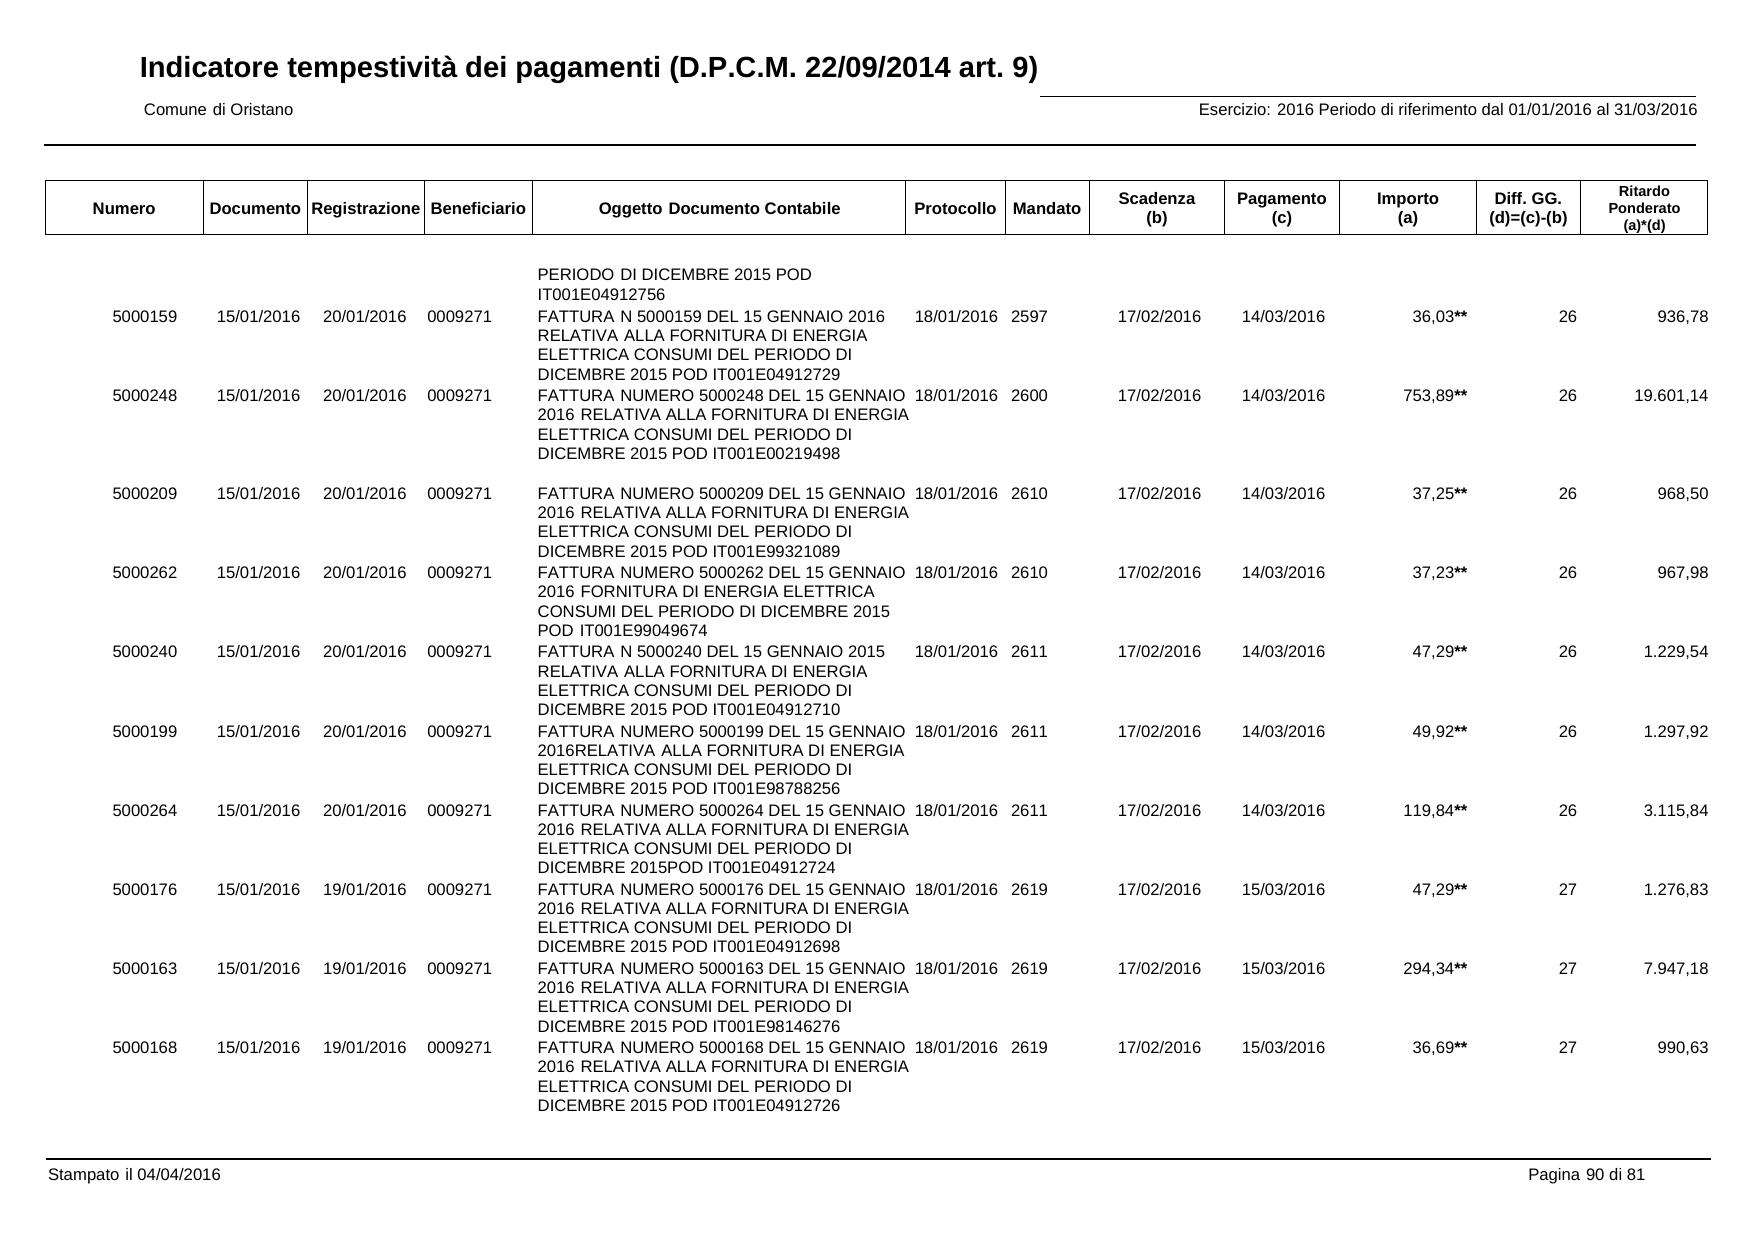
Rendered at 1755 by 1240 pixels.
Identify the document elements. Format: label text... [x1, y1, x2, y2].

table_cell 5000264 [46, 800, 197, 879]
table_cell 17/02/2016 [1082, 306, 1221, 386]
table_cell 15/01/2016 [197, 386, 311, 474]
table_cell 18/01/2016 2619 [911, 959, 1082, 1038]
table_cell FATTURA NUMERO 5000262 DEL 15 GENNAIO 2016 FORNITURA DI ENERGIA ELETTRICA CONSUMI DEL PERIODO DI DICEMBRE 2015 POD IT001E99049674 [515, 563, 911, 642]
table_cell 1.229,54 [1606, 642, 1712, 721]
table_cell 5000262 [46, 563, 197, 642]
table_cell 990,63 [1606, 1038, 1712, 1117]
table_cell 47,29** [1364, 642, 1513, 721]
table_cell 26 [1513, 306, 1606, 386]
table_header Pagamento (c) [1225, 181, 1339, 234]
table_cell 27 [1513, 1038, 1606, 1117]
table_cell 18/01/2016 2619 [911, 879, 1082, 958]
table_cell 20/01/2016 [311, 721, 417, 800]
table_cell 18/01/2016 2597 [911, 306, 1082, 386]
table_header [911, 257, 1082, 306]
table_cell FATTURA NUMERO 5000248 DEL 15 GENNAIO 2016 RELATIVA ALLA FORNITURA DI ENERGIA ELETTRICA CONSUMI DEL PERIODO DI DICEMBRE 2015 POD IT001E00219498 [515, 386, 911, 474]
table_cell 37,25** [1364, 474, 1513, 563]
table_header PERIODO DI DICEMBRE 2015 POD IT001E04912756 [515, 257, 911, 306]
table_cell FATTURA NUMERO 5000199 DEL 15 GENNAIO 2016RELATIVA ALLA FORNITURA DI ENERGIA ELETTRICA CONSUMI DEL PERIODO DI DICEMBRE 2015 POD IT001E98788256 [515, 721, 911, 800]
table_cell 17/02/2016 [1082, 474, 1221, 563]
table_header Protocollo [906, 181, 1005, 234]
table_cell 26 [1513, 386, 1606, 474]
table_cell 49,92** [1364, 721, 1513, 800]
table_cell 26 [1513, 800, 1606, 879]
table_cell 17/02/2016 [1082, 1038, 1221, 1117]
table_cell 17/02/2016 [1082, 386, 1221, 474]
table_cell 15/01/2016 [197, 1038, 311, 1117]
table_cell 5000159 [46, 306, 197, 386]
table_cell 0009271 [417, 1038, 515, 1117]
table_cell 26 [1513, 642, 1606, 721]
table_cell 18/01/2016 2611 [911, 721, 1082, 800]
table_cell 37,23** [1364, 563, 1513, 642]
table_cell 36,69** [1364, 1038, 1513, 1117]
table_header Scadenza (b) [1090, 181, 1224, 234]
table_cell 0009271 [417, 879, 515, 958]
table_cell 5000248 [46, 386, 197, 474]
table_cell 15/01/2016 [197, 959, 311, 1038]
table_cell 15/01/2016 [197, 800, 311, 879]
table_cell 15/03/2016 [1221, 1038, 1364, 1117]
table_cell 17/02/2016 [1082, 959, 1221, 1038]
table_cell 0009271 [417, 386, 515, 474]
table_cell 15/01/2016 [197, 306, 311, 386]
table_cell 3.115,84 [1606, 800, 1712, 879]
table_cell 294,34** [1364, 959, 1513, 1038]
table_cell FATTURA NUMERO 5000168 DEL 15 GENNAIO 2016 RELATIVA ALLA FORNITURA DI ENERGIA ELETTRICA CONSUMI DEL PERIODO DI DICEMBRE 2015 POD IT001E04912726 [515, 1038, 911, 1117]
table_cell 18/01/2016 2611 [911, 642, 1082, 721]
table_cell 5000209 [46, 474, 197, 563]
table_cell 5000199 [46, 721, 197, 800]
table_cell 17/02/2016 [1082, 563, 1221, 642]
table_cell 5000168 [46, 1038, 197, 1117]
table_cell FATTURA NUMERO 5000264 DEL 15 GENNAIO 2016 RELATIVA ALLA FORNITURA DI ENERGIA ELETTRICA CONSUMI DEL PERIODO DI DICEMBRE 2015POD IT001E04912724 [515, 800, 911, 879]
table_cell 20/01/2016 [311, 386, 417, 474]
table_cell 5000240 [46, 642, 197, 721]
table_cell 7.947,18 [1606, 959, 1712, 1038]
table_cell FATTURA N 5000159 DEL 15 GENNAIO 2016 RELATIVA ALLA FORNITURA DI ENERGIA ELETTRICA CONSUMI DEL PERIODO DI DICEMBRE 2015 POD IT001E04912729 [515, 306, 911, 386]
table_cell 14/03/2016 [1221, 563, 1364, 642]
table_cell 0009271 [417, 642, 515, 721]
table_cell 20/01/2016 [311, 800, 417, 879]
table_cell 18/01/2016 2610 [911, 563, 1082, 642]
table_cell 17/02/2016 [1082, 642, 1221, 721]
table_cell 936,78 [1606, 306, 1712, 386]
table_cell 5000163 [46, 959, 197, 1038]
table_cell 26 [1513, 563, 1606, 642]
table_cell 27 [1513, 879, 1606, 958]
table_cell 15/01/2016 [197, 879, 311, 958]
table_cell 0009271 [417, 800, 515, 879]
table_cell 0009271 [417, 721, 515, 800]
table_cell 15/03/2016 [1221, 879, 1364, 958]
table_cell 14/03/2016 [1221, 800, 1364, 879]
table_cell 19/01/2016 [311, 1038, 417, 1117]
table_cell 14/03/2016 [1221, 386, 1364, 474]
table_cell 18/01/2016 2611 [911, 800, 1082, 879]
table_cell 47,29** [1364, 879, 1513, 958]
table_header Diff. GG. (d)=(c)-(b) [1477, 181, 1580, 234]
table_header Mandato [1006, 181, 1089, 234]
table_cell 14/03/2016 [1221, 642, 1364, 721]
table_cell 36,03** [1364, 306, 1513, 386]
table_header Registrazione [308, 181, 424, 234]
table_cell 20/01/2016 [311, 474, 417, 563]
table_header [46, 257, 515, 306]
table_cell 14/03/2016 [1221, 474, 1364, 563]
table_header Ritardo Ponderato (a)*(d) [1581, 181, 1707, 234]
table_cell 119,84** [1364, 800, 1513, 879]
table_cell 0009271 [417, 563, 515, 642]
table_cell 753,89** [1364, 386, 1513, 474]
table_cell 20/01/2016 [311, 642, 417, 721]
table_cell 14/03/2016 [1221, 306, 1364, 386]
table_cell 18/01/2016 2610 [911, 474, 1082, 563]
table_cell 15/01/2016 [197, 563, 311, 642]
table_cell 26 [1513, 721, 1606, 800]
table_cell 17/02/2016 [1082, 721, 1221, 800]
table_cell 15/01/2016 [197, 474, 311, 563]
table_cell 15/03/2016 [1221, 959, 1364, 1038]
table_cell 18/01/2016 2619 [911, 1038, 1082, 1117]
table_cell 19/01/2016 [311, 959, 417, 1038]
table_cell 968,50 [1606, 474, 1712, 563]
table_cell 5000176 [46, 879, 197, 958]
table_header Oggetto Documento Contabile [533, 181, 905, 234]
table_header Documento [204, 181, 307, 234]
table_cell 967,98 [1606, 563, 1712, 642]
table_cell 26 [1513, 474, 1606, 563]
table_cell 19/01/2016 [311, 879, 417, 958]
table_cell 20/01/2016 [311, 563, 417, 642]
table_header Beneficiario [425, 181, 532, 234]
table_cell 15/01/2016 [197, 642, 311, 721]
table_header [1082, 257, 1712, 306]
table_cell 17/02/2016 [1082, 879, 1221, 958]
table_cell FATTURA N 5000240 DEL 15 GENNAIO 2015 RELATIVA ALLA FORNITURA DI ENERGIA ELETTRICA CONSUMI DEL PERIODO DI DICEMBRE 2015 POD IT001E04912710 [515, 642, 911, 721]
table_cell FATTURA NUMERO 5000209 DEL 15 GENNAIO 2016 RELATIVA ALLA FORNITURA DI ENERGIA ELETTRICA CONSUMI DEL PERIODO DI DICEMBRE 2015 POD IT001E99321089 [515, 474, 911, 563]
table_cell 18/01/2016 2600 [911, 386, 1082, 474]
table_cell 17/02/2016 [1082, 800, 1221, 879]
table_cell 0009271 [417, 959, 515, 1038]
table_cell 15/01/2016 [197, 721, 311, 800]
table_cell 14/03/2016 [1221, 721, 1364, 800]
table_cell 19.601,14 [1606, 386, 1712, 474]
table_cell FATTURA NUMERO 5000163 DEL 15 GENNAIO 2016 RELATIVA ALLA FORNITURA DI ENERGIA ELETTRICA CONSUMI DEL PERIODO DI DICEMBRE 2015 POD IT001E98146276 [515, 959, 911, 1038]
table_cell FATTURA NUMERO 5000176 DEL 15 GENNAIO 2016 RELATIVA ALLA FORNITURA DI ENERGIA ELETTRICA CONSUMI DEL PERIODO DI DICEMBRE 2015 POD IT001E04912698 [515, 879, 911, 958]
table_header Numero [46, 181, 203, 234]
table_cell 1.297,92 [1606, 721, 1712, 800]
table_cell 0009271 [417, 474, 515, 563]
table_cell 20/01/2016 [311, 306, 417, 386]
table_cell 0009271 [417, 306, 515, 386]
table_header Importo (a) [1340, 181, 1476, 234]
table_cell 1.276,83 [1606, 879, 1712, 958]
table_cell 27 [1513, 959, 1606, 1038]
